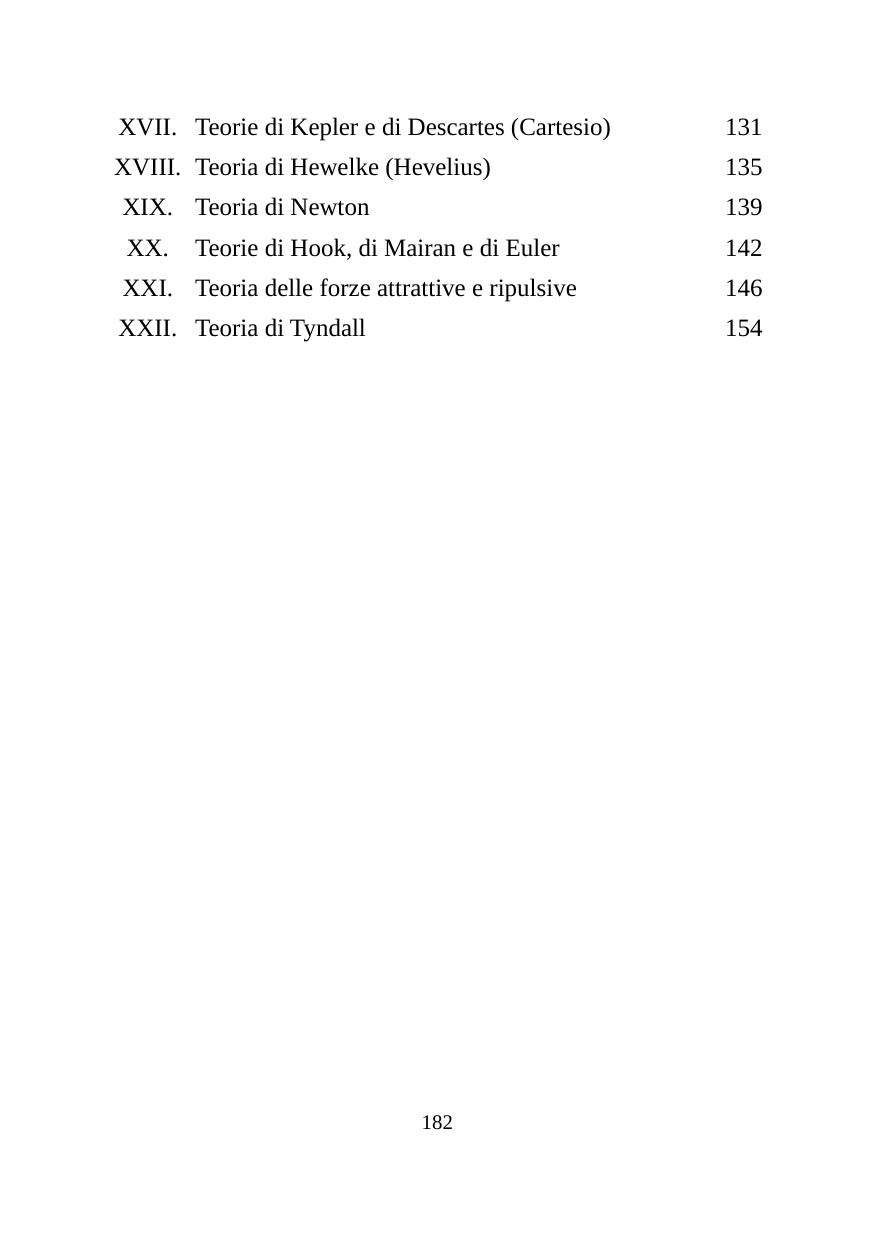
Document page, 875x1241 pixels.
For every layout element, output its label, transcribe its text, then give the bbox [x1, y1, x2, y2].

table_cell Teoria di Newton [189, 187, 679, 227]
table_cell XVII. [106, 106, 189, 146]
table_cell XXI. [106, 267, 189, 307]
table_cell XXII. [106, 307, 189, 347]
table_cell 131 [680, 106, 768, 146]
table_cell Teorie di Kepler e di Descartes (Cartesio) [189, 106, 679, 146]
table_cell XX. [106, 227, 189, 267]
table_cell Teoria di Tyndall [189, 307, 679, 347]
table_cell 146 [680, 267, 768, 307]
table_cell Teoria delle forze attrattive e ripulsive [189, 267, 679, 307]
table_cell Teoria di Hewelke (Hevelius) [189, 146, 679, 187]
table_cell XIX. [106, 187, 189, 227]
table_cell 154 [680, 307, 768, 347]
table_cell 142 [680, 227, 768, 267]
table_cell Teorie di Hook, di Mairan e di Euler [189, 227, 679, 267]
table_cell 139 [680, 187, 768, 227]
table_cell XVIII. [106, 146, 189, 187]
table_cell 135 [680, 146, 768, 187]
